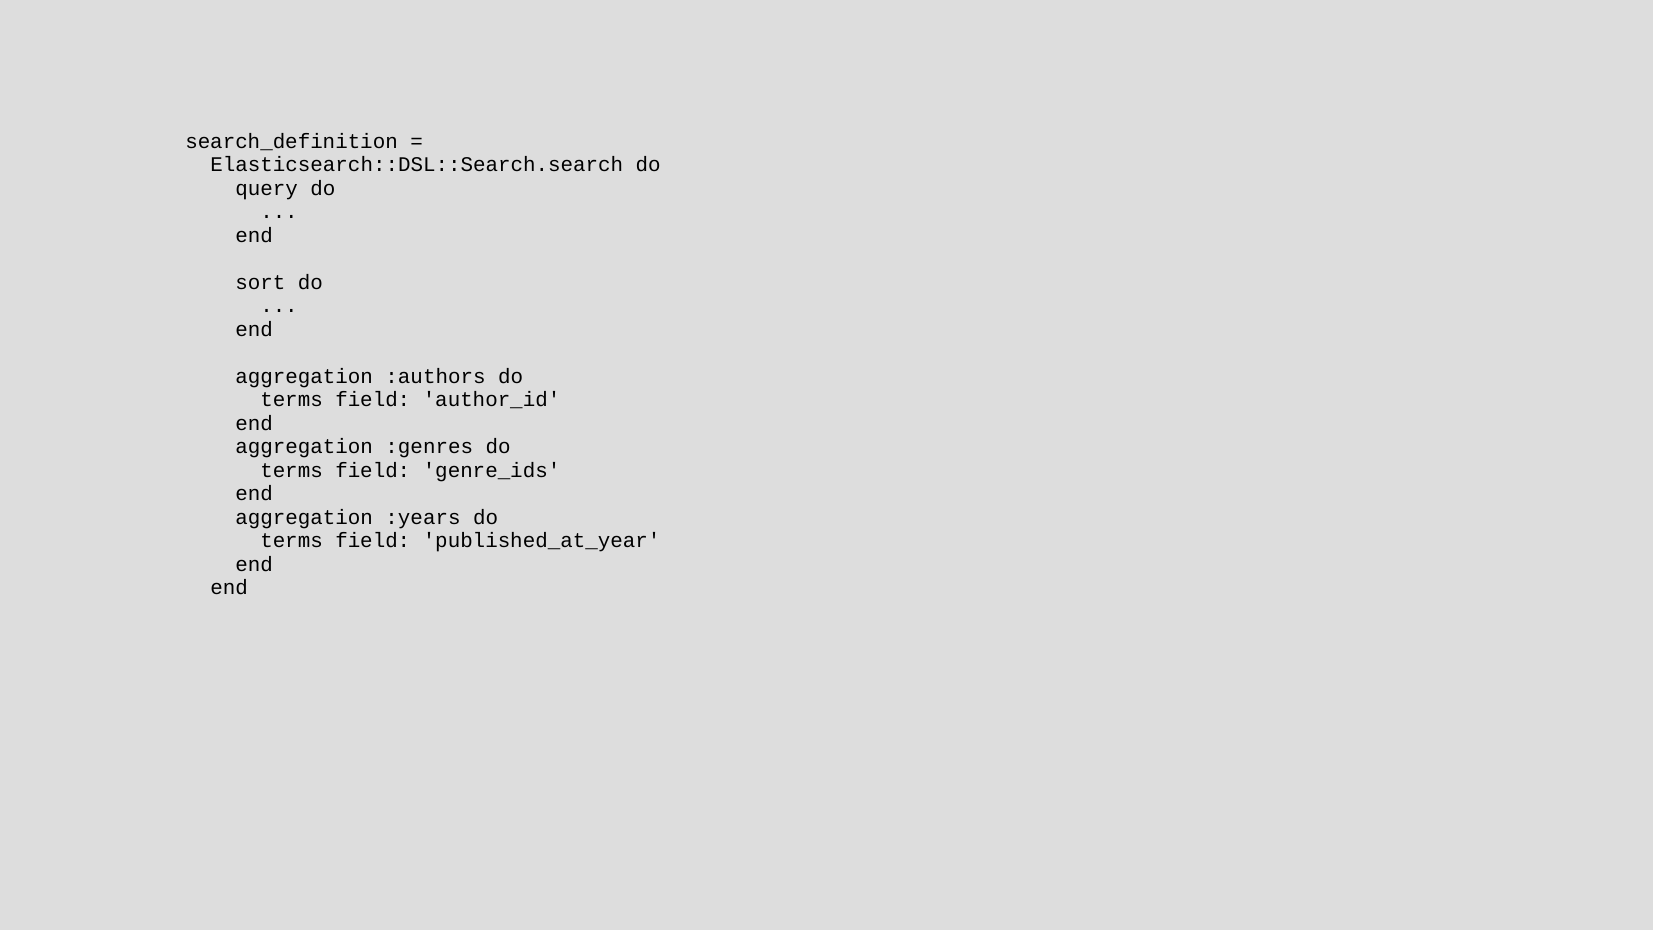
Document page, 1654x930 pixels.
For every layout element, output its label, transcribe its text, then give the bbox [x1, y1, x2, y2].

text_box search_definition = Elasticsearch::DSL::Search.search do query do ... end sort do ... end aggregation :authors do terms field: 'author_id' end aggregation :genres do terms field: 'genre_ids' end aggregation :years do terms field: 'published_at_year' end end [170, 123, 1486, 826]
